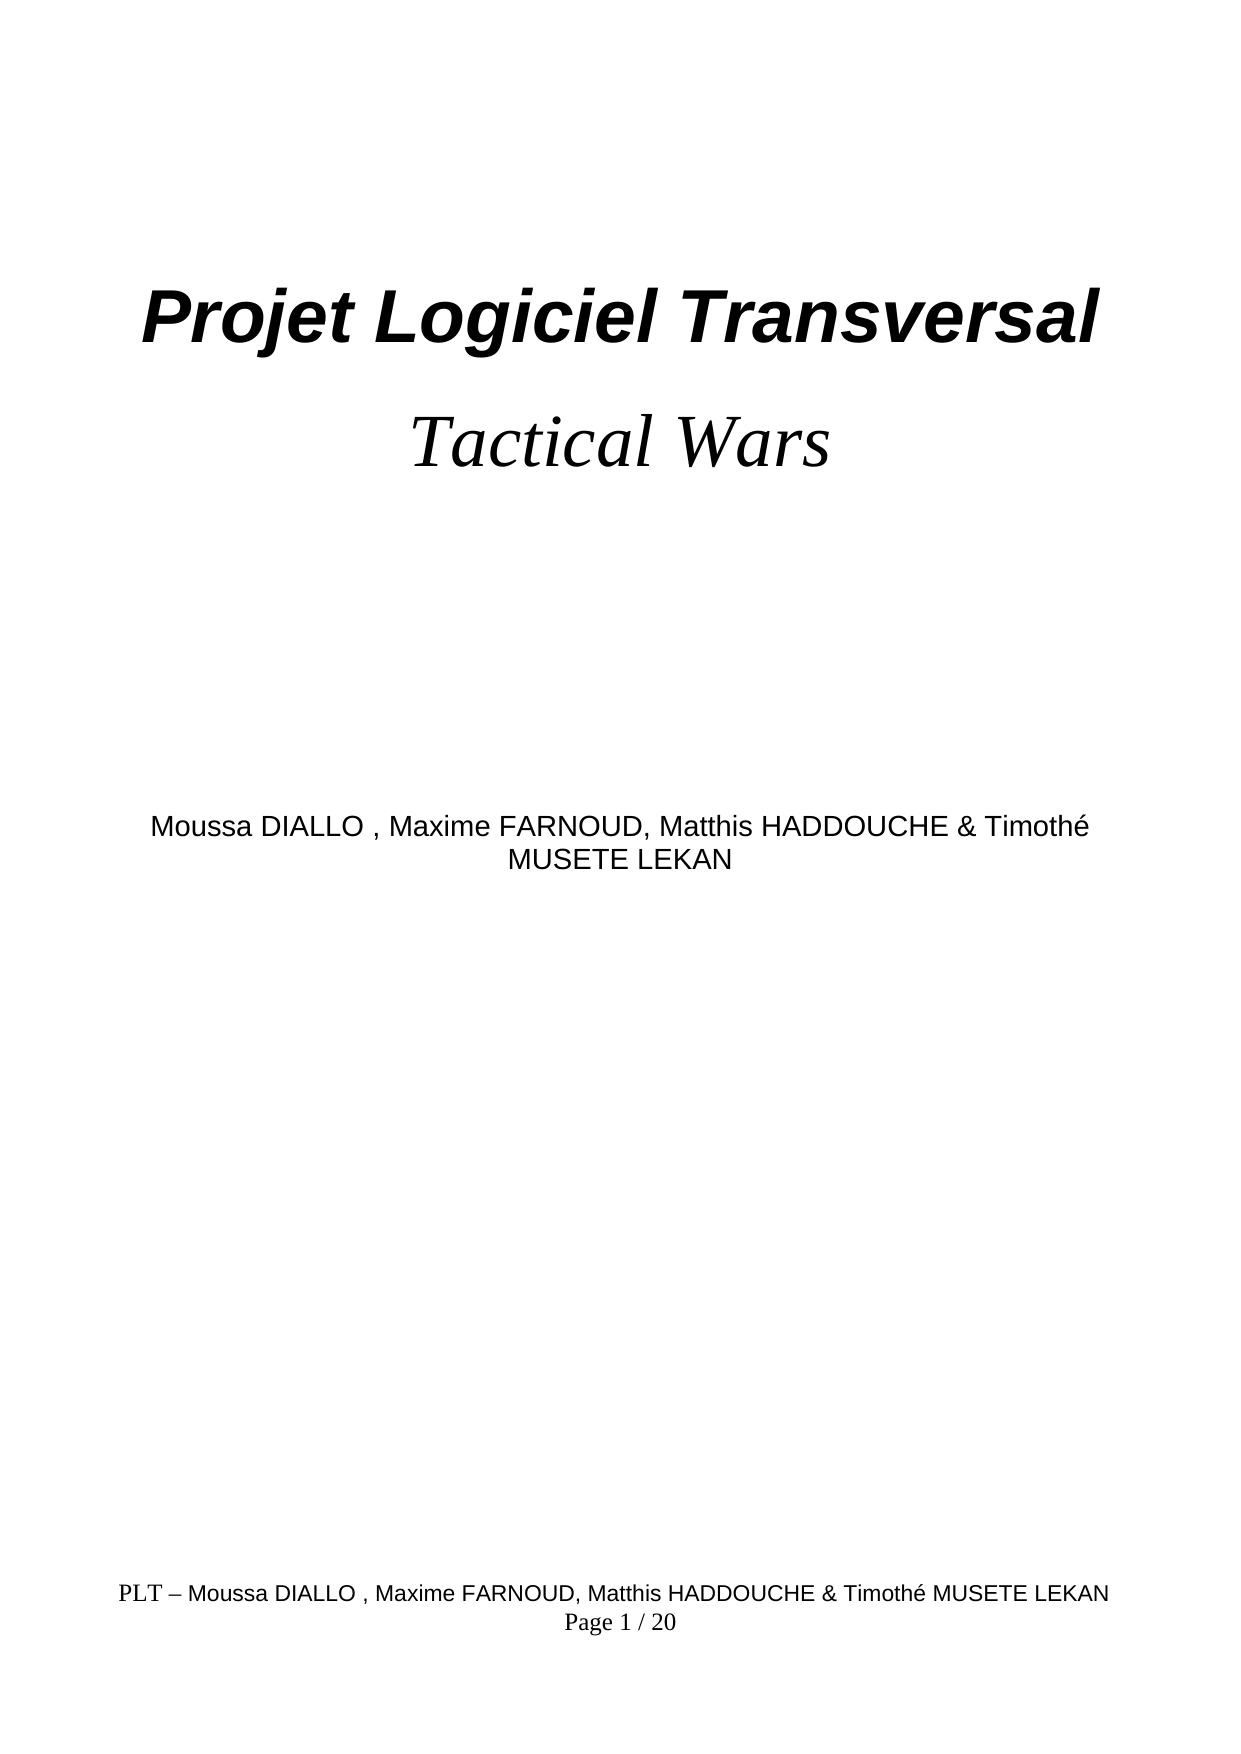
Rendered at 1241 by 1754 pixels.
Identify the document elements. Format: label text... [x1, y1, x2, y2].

text Moussa DIALLO , Maxime FARNOUD, Matthis HADDOUCHE & Timothé MUSETE LEKAN [118, 809, 1122, 876]
text Tactical Wars [118, 396, 1122, 482]
text Projet Logiciel Transversal [118, 272, 1122, 359]
